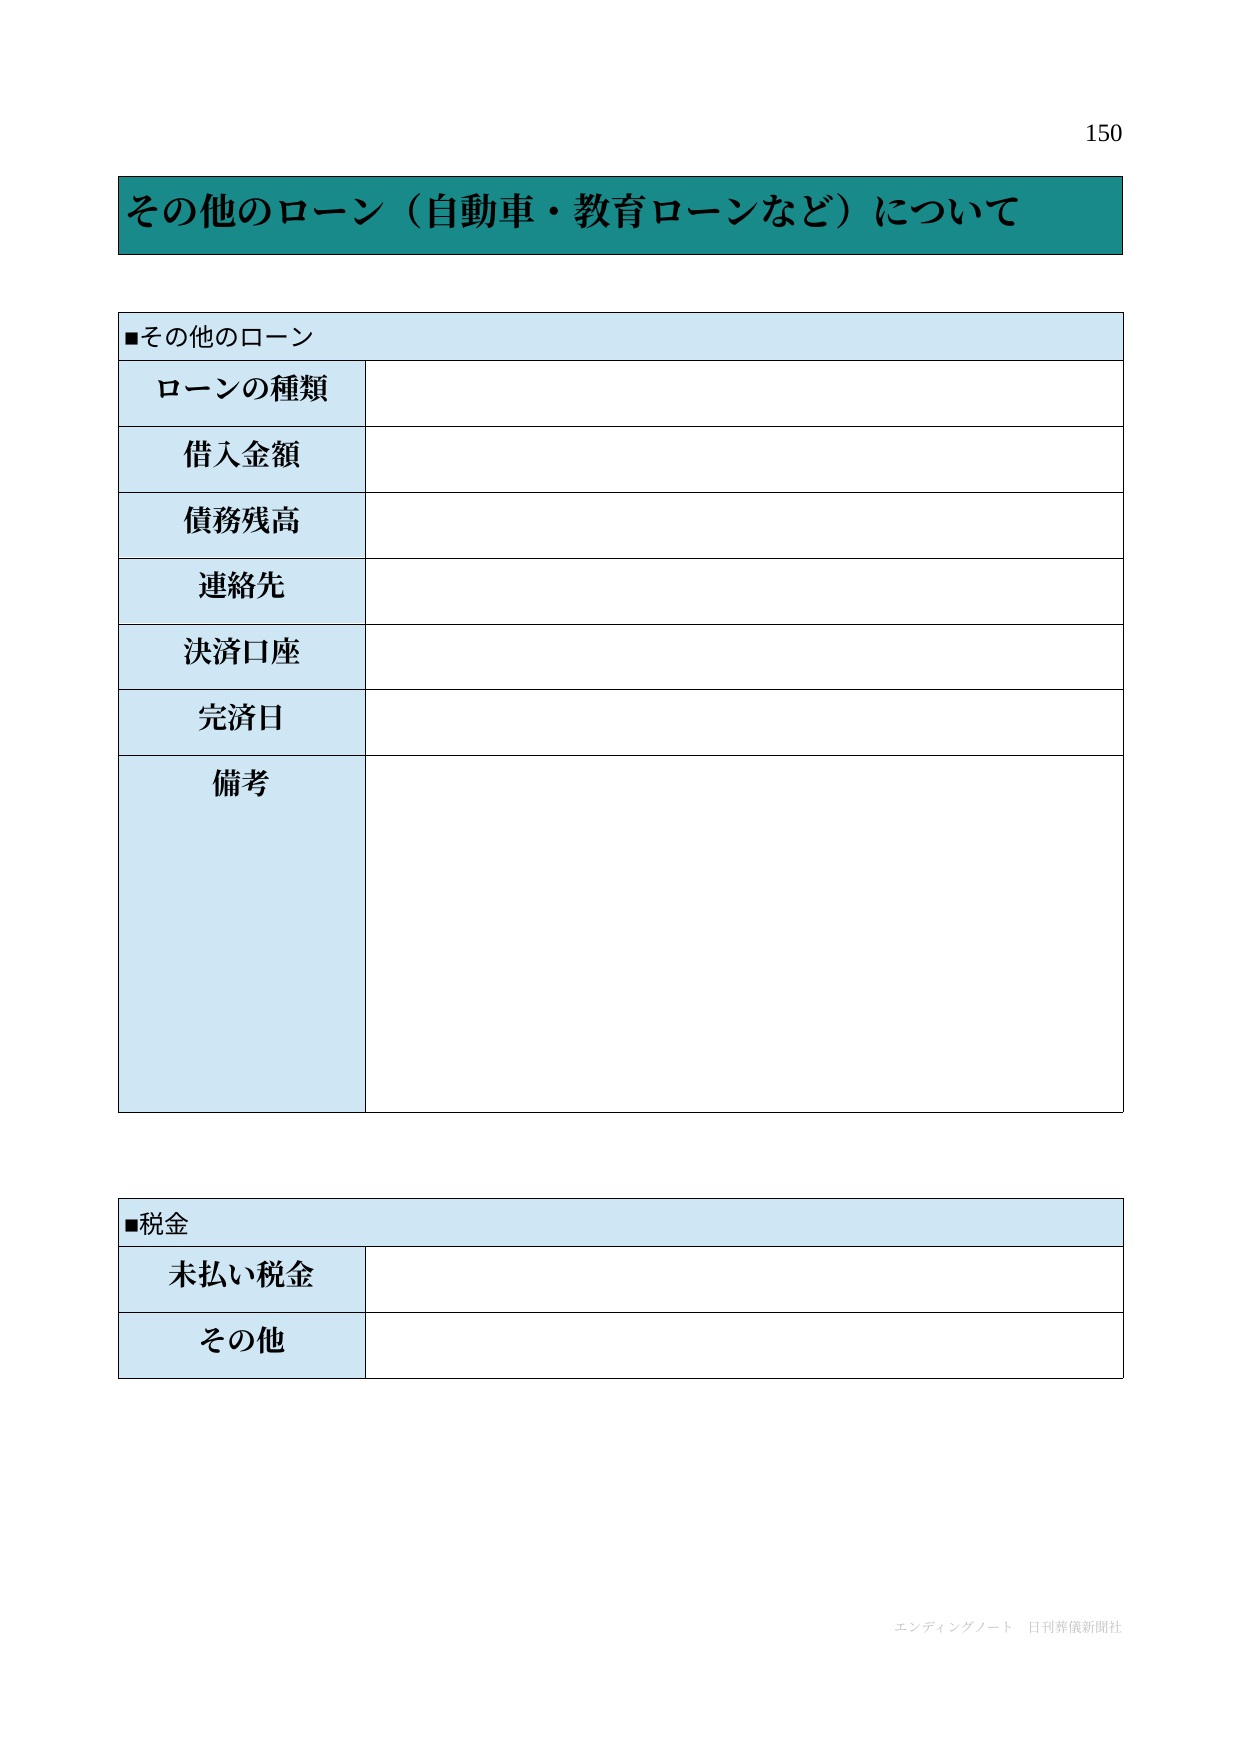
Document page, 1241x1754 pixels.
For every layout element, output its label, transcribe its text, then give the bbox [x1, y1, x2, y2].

table_cell 借入金額 [119, 427, 365, 492]
table_cell 決済口座 [119, 625, 365, 689]
table_cell 備考 [119, 756, 365, 1112]
table_cell 未払い税金 [119, 1247, 365, 1312]
table_cell [366, 1247, 1123, 1312]
table_header その他のローン（自動車・教育ローンなど）について [119, 177, 1122, 254]
table_cell [366, 1313, 1123, 1378]
table_cell [366, 756, 1123, 1112]
table_cell 債務残高 [119, 493, 365, 557]
table_header ■その他のローン [119, 313, 1123, 360]
table_cell ローンの種類 [119, 361, 365, 426]
table_cell 連絡先 [119, 559, 365, 623]
table_cell [366, 361, 1123, 426]
table_cell 完済日 [119, 690, 365, 755]
table_header ■税金 [119, 1199, 1123, 1246]
table_cell [366, 625, 1123, 689]
table_cell その他 [119, 1313, 365, 1378]
table_cell [366, 559, 1123, 623]
table_cell [366, 427, 1123, 492]
table_cell [366, 690, 1123, 755]
table_cell [366, 493, 1123, 557]
